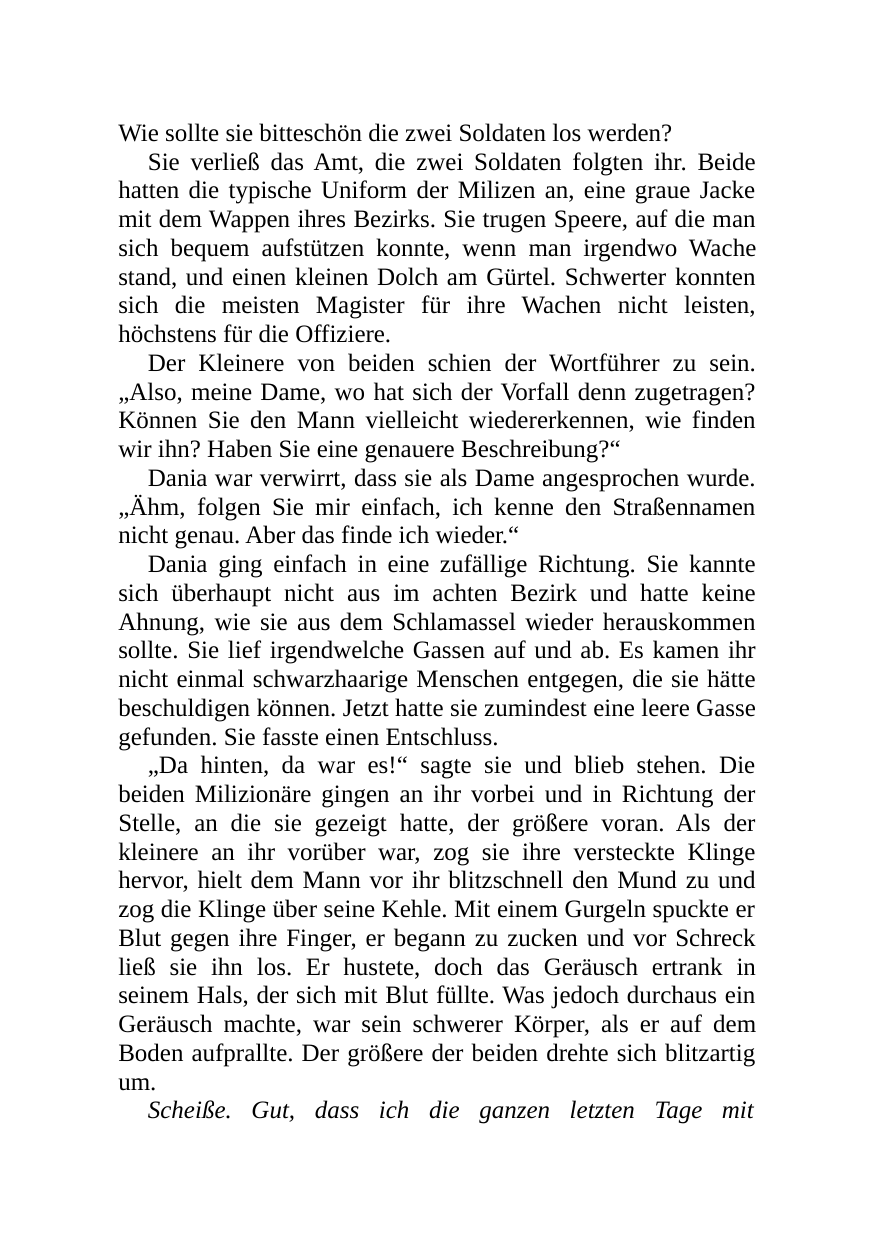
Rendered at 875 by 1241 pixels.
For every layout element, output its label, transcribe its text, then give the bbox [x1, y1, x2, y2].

text „Da hinten, da war es!“ sagte sie und blieb stehen. Die beiden Milizionäre gingen an ihr vorbei und in Richtung der Stelle, an die sie gezeigt hatte, der größere voran. Als der kleinere an ihr vorüber war, zog sie ihre versteckte Klinge hervor, hielt dem Mann vor ihr blitzschnell den Mund zu und zog die Klinge über seine Kehle. Mit einem Gurgeln spuckte er Blut gegen ihre Finger, er begann zu zucken und vor Schreck ließ sie ihn los. Er hustete, doch das Geräusch ertrank in seinem Hals, der sich mit Blut füllte. Was jedoch durchaus ein Geräusch machte, war sein schwerer Körper, als er auf dem Boden aufprallte. Der größere der beiden drehte sich blitzartig um. [118, 751, 756, 1096]
text Scheiße. Gut, dass ich die ganzen letzten Tage mit [118, 1096, 756, 1124]
text Dania war verwirrt, dass sie als Dame angesprochen wurde. „Ähm, folgen Sie mir einfach, ich kenne den Straßennamen nicht genau. Aber das finde ich wieder.“ [118, 463, 756, 549]
text Der Kleinere von beiden schien der Wortführer zu sein. „Also, meine Dame, wo hat sich der Vorfall denn zugetragen? Können Sie den Mann vielleicht wiedererkennen, wie finden wir ihn? Haben Sie eine genauere Beschreibung?“ [118, 348, 756, 463]
text Sie verließ das Amt, die zwei Soldaten folgten ihr. Beide hatten die typische Uniform der Milizen an, eine graue Jacke mit dem Wappen ihres Bezirks. Sie trugen Speere, auf die man sich bequem aufstützen konnte, wenn man irgendwo Wache stand, und einen kleinen Dolch am Gürtel. Schwerter konnten sich die meisten Magister für ihre Wachen nicht leisten, höchstens für die Offiziere. [118, 147, 756, 348]
text Wie sollte sie bitteschön die zwei Soldaten los werden? [118, 118, 756, 147]
text Dania ging einfach in eine zufällige Richtung. Sie kannte sich überhaupt nicht aus im achten Bezirk und hatte keine Ahnung, wie sie aus dem Schlamassel wieder herauskommen sollte. Sie lief irgendwelche Gassen auf und ab. Es kamen ihr nicht einmal schwarzhaarige Menschen entgegen, die sie hätte beschuldigen können. Jetzt hatte sie zumindest eine leere Gasse gefunden. Sie fasste einen Entschluss. [118, 549, 756, 751]
